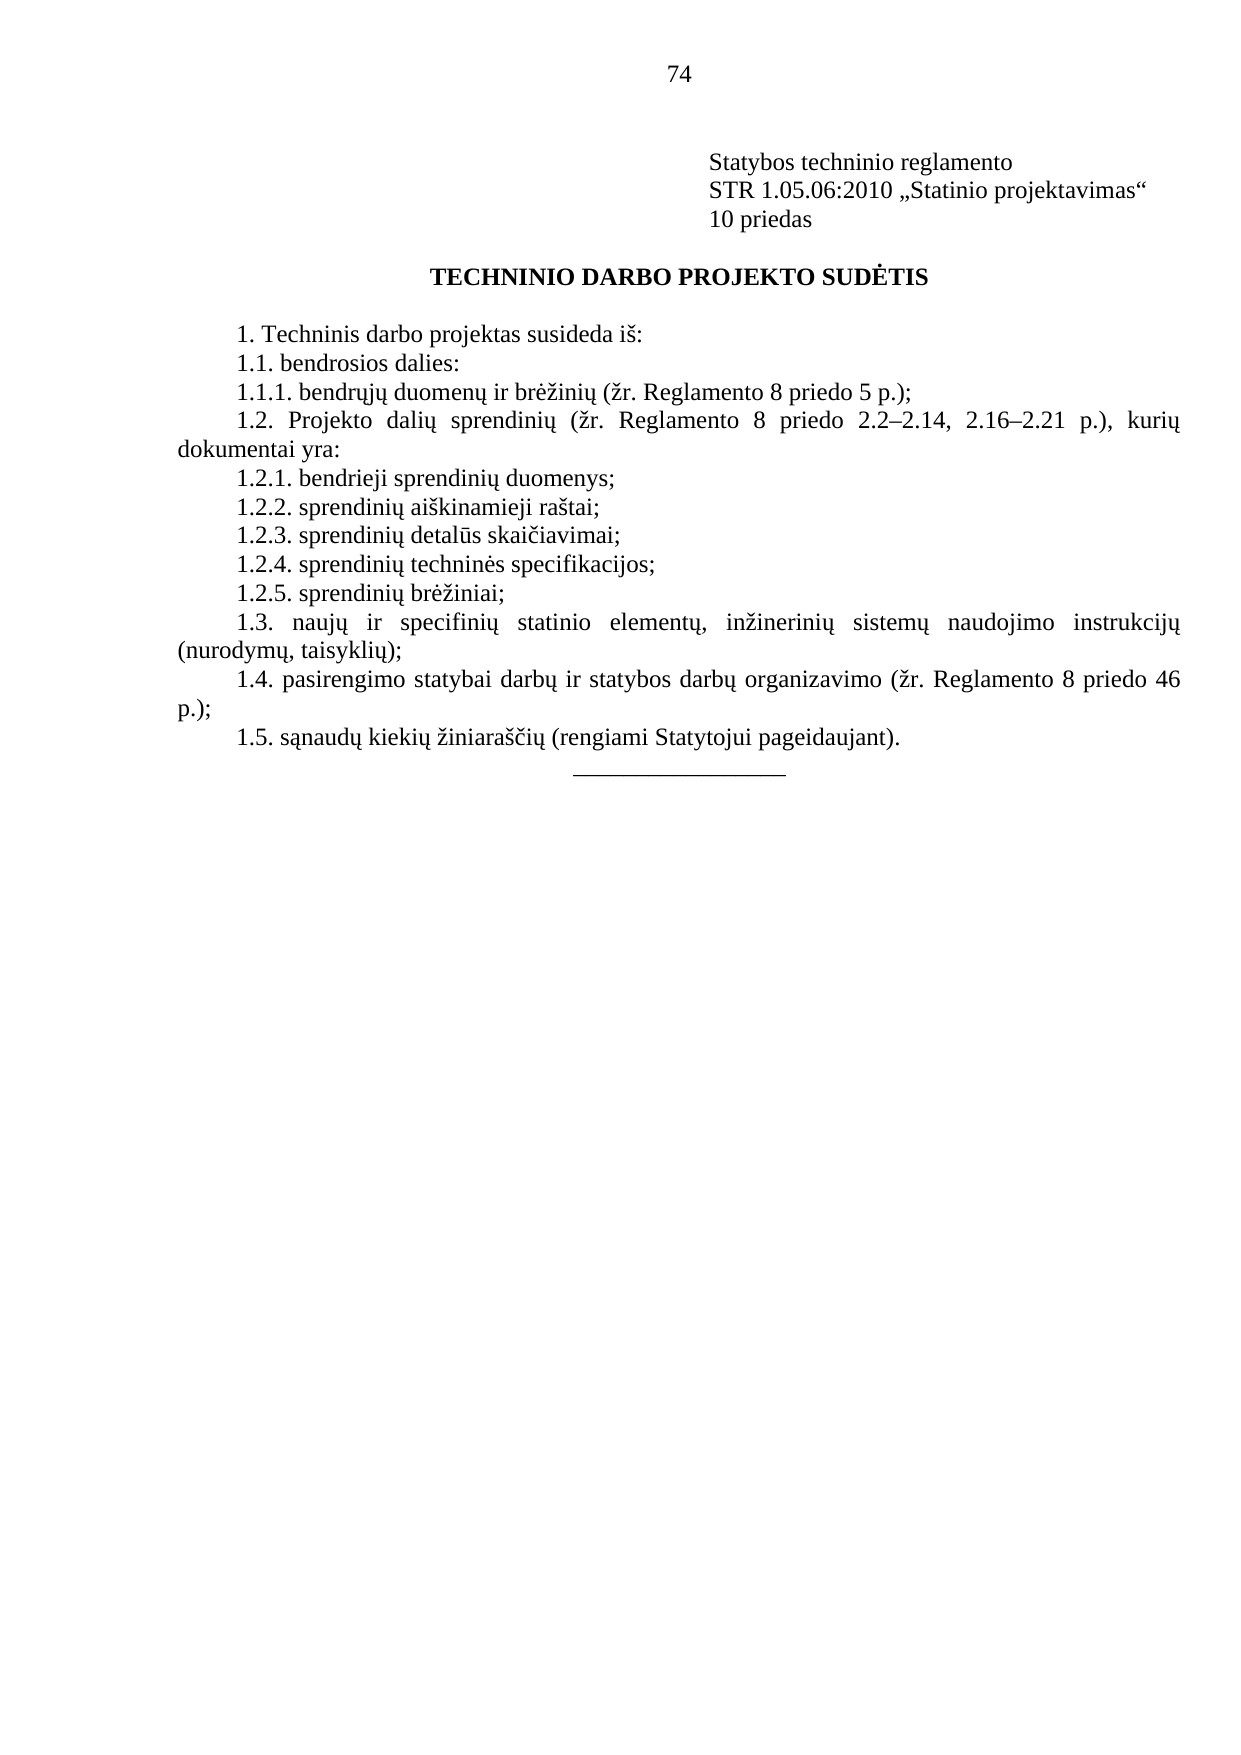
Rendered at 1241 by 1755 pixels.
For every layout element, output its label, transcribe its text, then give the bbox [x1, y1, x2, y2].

text 1.5. sąnaudų kiekių žiniaraščių (rengiami Statytojui pageidaujant). [177, 722, 1181, 751]
text 1.2.3. sprendinių detalūs skaičiavimai; [177, 521, 1181, 549]
text 1.3. naujų ir specifinių statinio elementų, inžinerinių sistemų naudojimo instrukcijų (nurodymų, taisyklių); [177, 607, 1181, 664]
text TECHNINIO DARBO PROJEKTO SUDĖTIS [177, 262, 1181, 291]
text 1.4. pasirengimo statybai darbų ir statybos darbų organizavimo (žr. Reglamento 8 priedo 46 p.); [177, 664, 1181, 722]
text 1.2.4. sprendinių techninės specifikacijos; [177, 549, 1181, 578]
text STR 1.05.06:2010 „Statinio projektavimas“ [177, 176, 1181, 204]
text 1. Techninis darbo projektas susideda iš: [177, 319, 1181, 348]
text _________________ [177, 751, 1181, 779]
text 1.2. Projekto dalių sprendinių (žr. Reglamento 8 priedo 2.2–2.14, 2.16–2.21 p.), kurių dokumentai yra: [177, 406, 1181, 463]
text Statybos techninio reglamento [177, 147, 1181, 176]
text 1.1. bendrosios dalies: [177, 348, 1181, 377]
text 1.2.2. sprendinių aiškinamieji raštai; [177, 492, 1181, 521]
text 1.2.1. bendrieji sprendinių duomenys; [177, 463, 1181, 492]
text 10 priedas [177, 204, 1181, 233]
text 1.1.1. bendrųjų duomenų ir brėžinių (žr. Reglamento 8 priedo 5 p.); [177, 377, 1181, 406]
text 1.2.5. sprendinių brėžiniai; [177, 578, 1181, 607]
